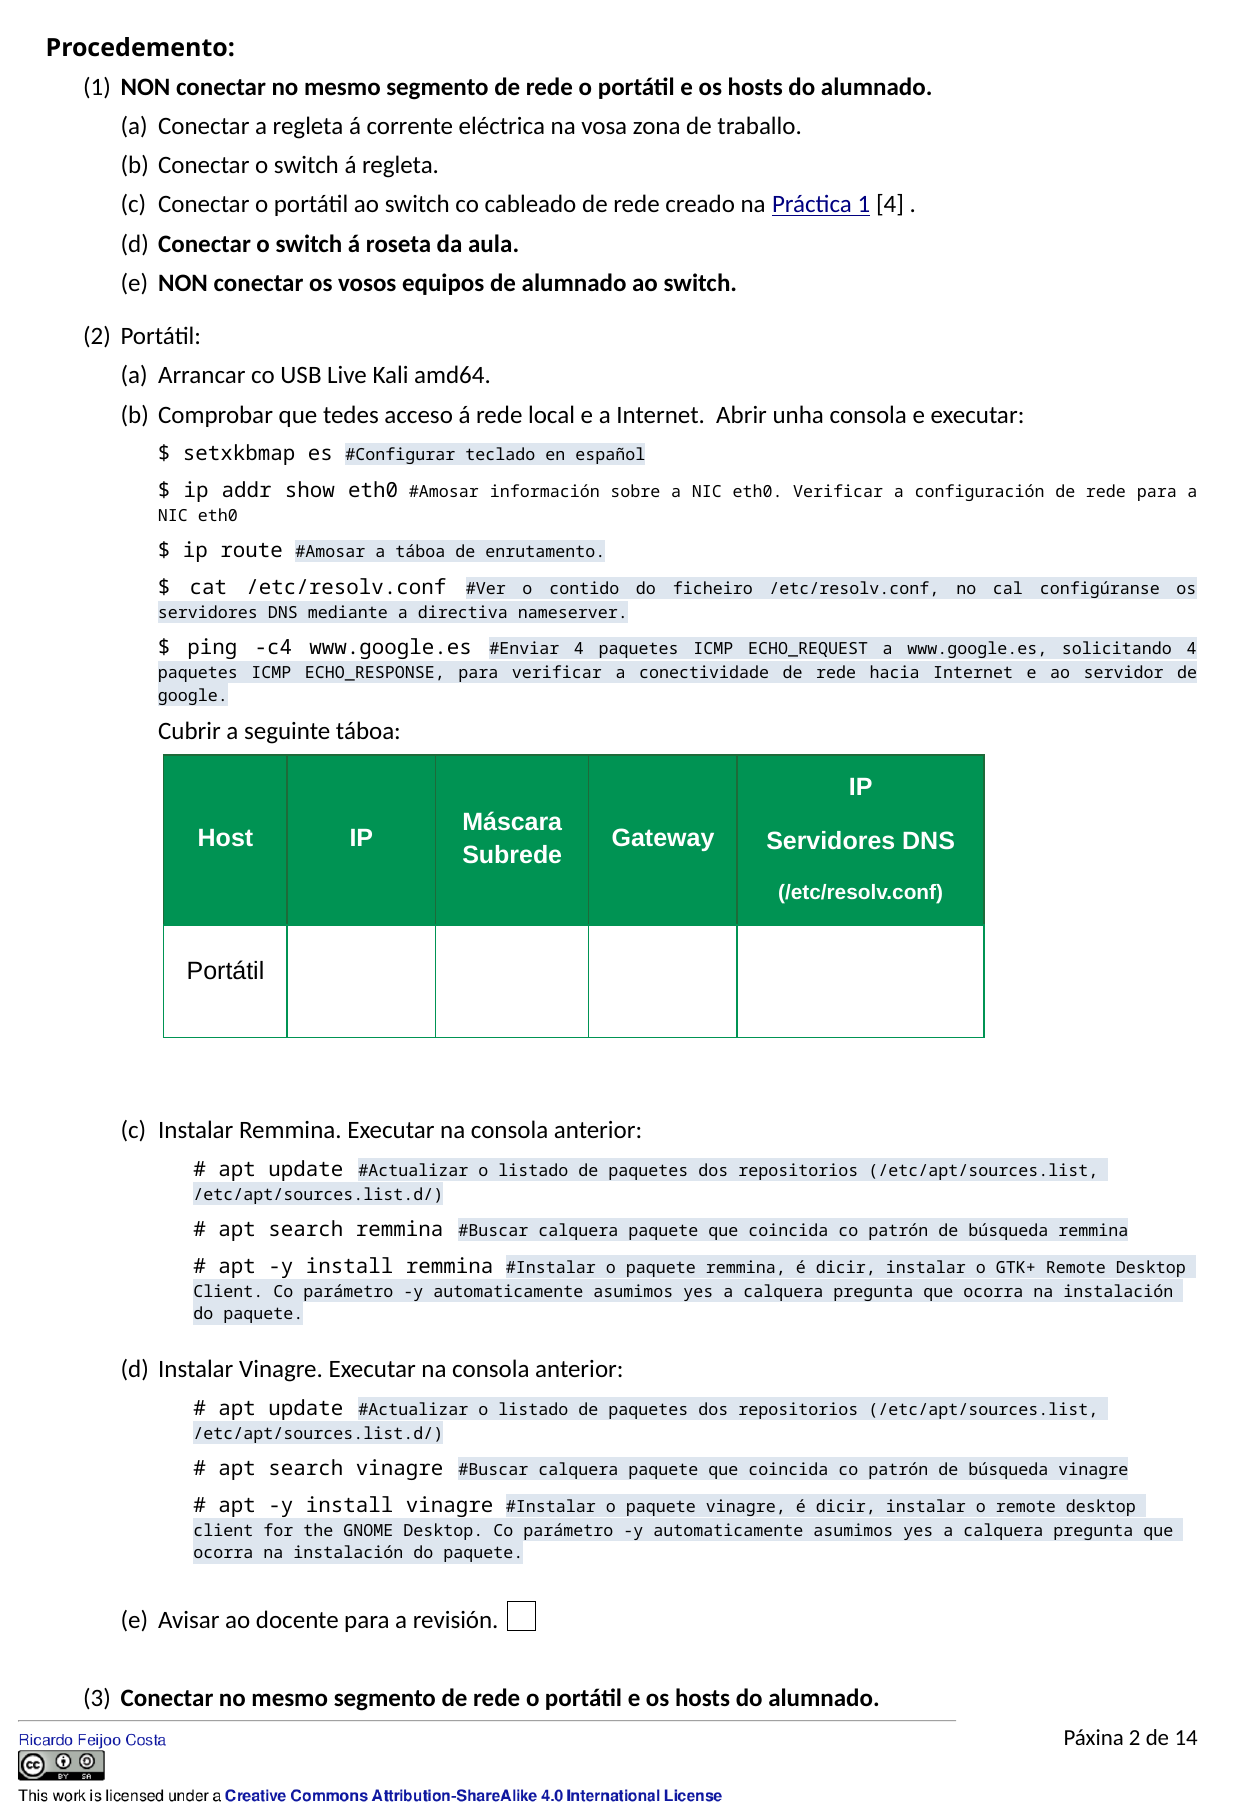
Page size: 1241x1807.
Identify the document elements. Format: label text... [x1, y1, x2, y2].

list $ ping -c4 www.google.es #Enviar 4 paquetes ICMP ECHO_REQUEST a www.google.es, solicitando 4 paquetes ICMP ECHO_RESPONSE, para verificar a conectividade de rede hacia Internet e ao servidor de google. [122, 632, 1197, 706]
table_header Gateway [589, 756, 736, 924]
list Conectar o portátil ao switch co cableado de rede creado na Práctica 1 [4] . [120, 188, 1197, 219]
list Conectar o switch á regleta. [120, 149, 1197, 180]
list Conectar no mesmo segmento de rede o portátil e os hosts do alumnado. [83, 1682, 1197, 1713]
list $ ip route #Amosar a táboa de enrutamento. [122, 535, 1197, 563]
list Portátil: [83, 320, 1197, 351]
list Instalar Remmina. Executar na consola anterior: [120, 1114, 1197, 1145]
list # apt -y install remmina #Instalar o paquete remmina, é dicir, instalar o GTK+ Remote Desktop Client. Co parámetro -y automaticamente asumimos yes a calquera pregunta que ocorra na instalación do paquete. [158, 1251, 1197, 1325]
table_header IP Servidores DNS (/etc/resolv.conf) [738, 756, 983, 924]
table_cell Portátil [164, 926, 286, 1036]
list Arrancar co USB Live Kali amd64. [120, 359, 1197, 390]
table_cell [589, 926, 736, 1036]
list # apt update #Actualizar o listado de paquetes dos repositorios (/etc/apt/sources.list, /etc/apt/sources.list.d/) [158, 1154, 1197, 1205]
list NON conectar os vosos equipos de alumnado ao switch. [120, 267, 1197, 298]
list # apt search vinagre #Buscar calquera paquete que coincida co patrón de búsqueda vinagre [158, 1453, 1197, 1481]
list $ cat /etc/resolv.conf #Ver o contido do ficheiro /etc/resolv.conf, no cal configúranse os servidores DNS mediante a directiva nameserver. [122, 572, 1197, 623]
list Conectar o switch á roseta da aula. [120, 228, 1197, 258]
list Conectar a regleta á corrente eléctrica na vosa zona de traballo. [120, 110, 1197, 141]
table_cell [436, 926, 588, 1036]
list Cubrir a seguinte táboa: [120, 715, 1197, 745]
list NON conectar no mesmo segmento de rede o portátil e os hosts do alumnado. [83, 71, 1197, 101]
table_header Host [164, 756, 286, 924]
list # apt search remmina #Buscar calquera paquete que coincida co patrón de búsqueda remmina [158, 1214, 1197, 1242]
table_header IP [288, 756, 435, 924]
list Comprobar que tedes acceso á rede local e a Internet. Abrir unha consola e executar: [120, 399, 1197, 429]
picture [8, 1715, 957, 1806]
table_header Máscara Subrede [436, 756, 588, 924]
list # apt -y install vinagre #Instalar o paquete vinagre, é dicir, instalar o remote desktop client for the GNOME Desktop. Co parámetro -y automaticamente asumimos yes a calquera pregunta que ocorra na instalación do paquete. [158, 1490, 1197, 1564]
list Avisar ao docente para a revisión. [120, 1604, 1197, 1634]
list $ ip addr show eth0 #Amosar información sobre a NIC eth0. Verificar a configuración de rede para a NIC eth0 [122, 475, 1197, 526]
list $ setxkbmap es #Configurar teclado en español [122, 438, 1197, 466]
table_cell [738, 926, 983, 1036]
list Instalar Vinagre. Executar na consola anterior: [120, 1353, 1197, 1384]
table_cell [288, 926, 435, 1036]
list # apt update #Actualizar o listado de paquetes dos repositorios (/etc/apt/sources.list, /etc/apt/sources.list.d/) [158, 1393, 1197, 1444]
text Procedemento: [45, 30, 1197, 64]
